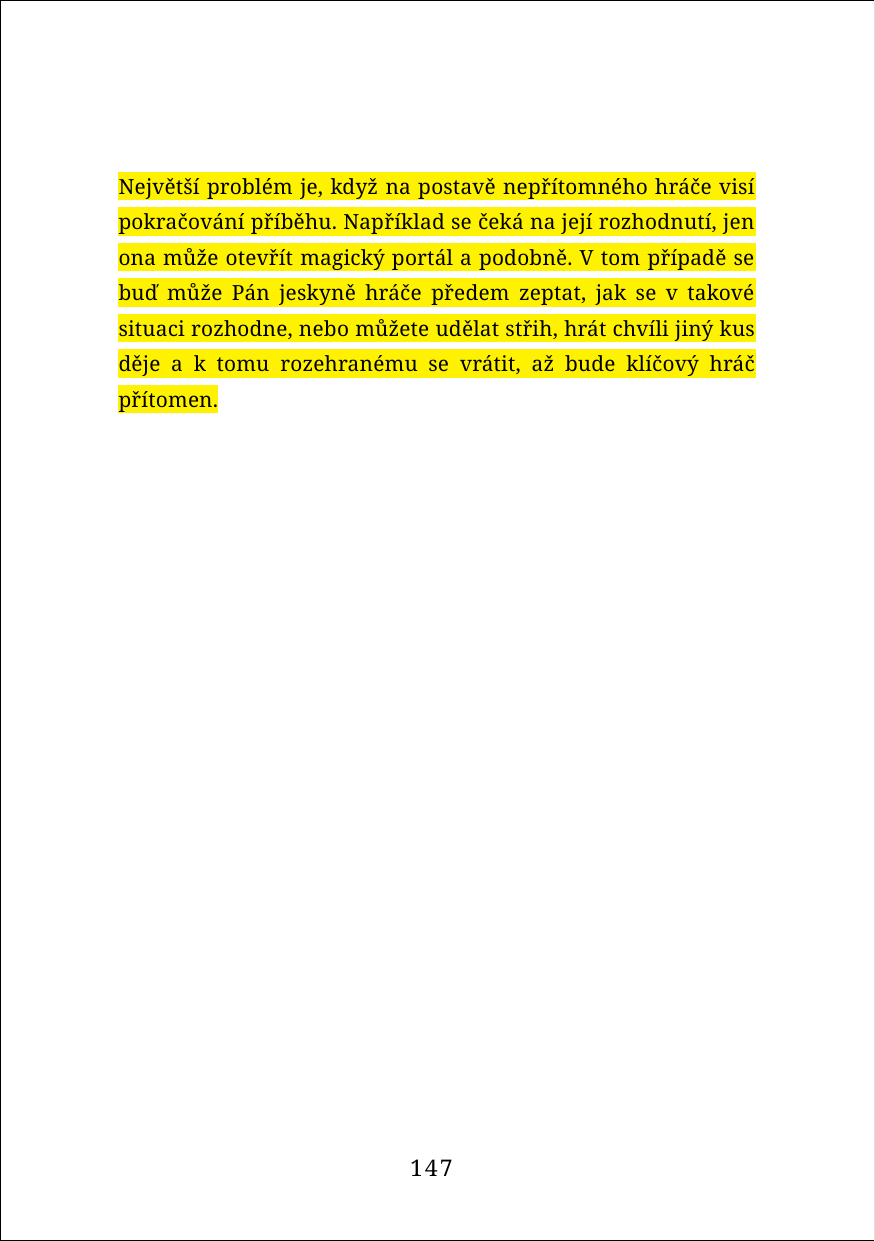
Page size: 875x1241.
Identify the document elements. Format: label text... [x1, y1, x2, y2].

text Největší problém je, když na postavě nepřítomného hráče visí pokračování příběhu. Například se čeká na její rozhodnutí, jen ona může otevřít magický portál a podobně. V tom případě se buď může Pán jeskyně hráče předem zeptat, jak se v takové situaci rozhodne, nebo můžete udělat střih, hrát chvíli jiný kus děje a k tomu rozehranému se vrátit, až bude klíčový hráč přítomen. [118, 172, 756, 413]
